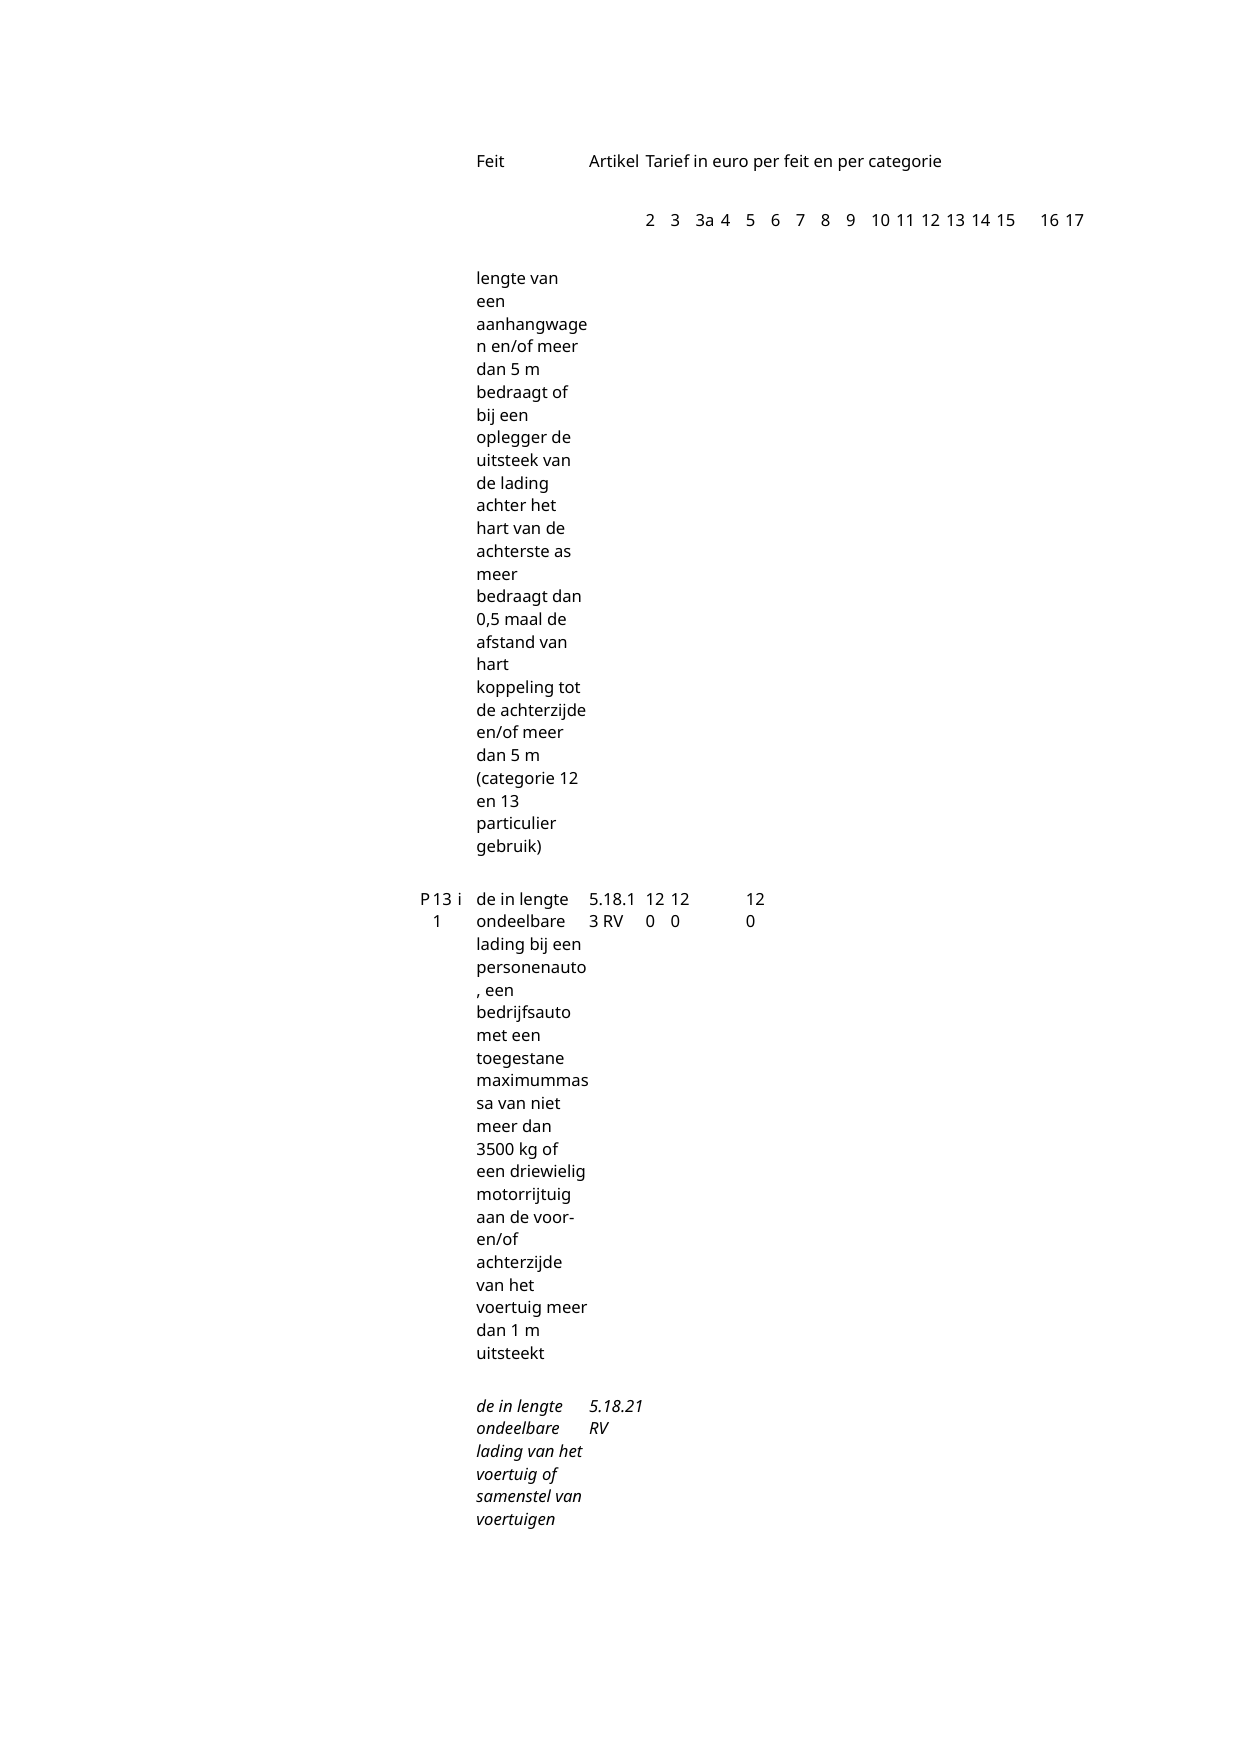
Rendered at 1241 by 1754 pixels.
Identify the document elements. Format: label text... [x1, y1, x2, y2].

table_cell [771, 267, 796, 887]
table_cell [821, 267, 846, 887]
table_cell [458, 267, 476, 887]
table_cell [896, 267, 921, 887]
table_cell [420, 267, 432, 887]
table_cell [996, 887, 1040, 1394]
table_cell [871, 1394, 896, 1560]
table_cell [721, 267, 746, 887]
table_cell 16 [1040, 209, 1065, 267]
table_cell [971, 267, 996, 887]
table_cell [946, 887, 971, 1394]
table_cell [670, 267, 695, 887]
table_cell [971, 887, 996, 1394]
table_cell [476, 209, 589, 267]
table_header Feit [476, 150, 589, 208]
table_cell [1065, 1394, 1090, 1560]
table_cell [996, 1394, 1040, 1560]
table_cell [846, 267, 871, 887]
table_cell [589, 209, 645, 267]
table_cell [921, 887, 946, 1394]
table_cell 13 [946, 209, 971, 267]
table_cell [746, 267, 771, 887]
table_cell [1065, 887, 1090, 1394]
table_cell [796, 887, 821, 1394]
table_cell [695, 267, 721, 887]
table_cell 2 [645, 209, 670, 267]
table_cell [458, 1394, 476, 1560]
table_cell 7 [796, 209, 821, 267]
table_cell [645, 267, 670, 887]
table_cell [1040, 1394, 1065, 1560]
table_cell 5.18.21 RV [589, 1394, 645, 1560]
table_cell [821, 1394, 846, 1560]
table_cell 9 [846, 209, 871, 267]
table_cell [946, 1394, 971, 1560]
table_cell [796, 267, 821, 887]
table_cell [433, 209, 457, 267]
table_cell [871, 887, 896, 1394]
table_cell 3a [695, 209, 721, 267]
table_cell [946, 267, 971, 887]
table_cell 8 [821, 209, 846, 267]
table_cell [670, 1394, 695, 1560]
table_cell [695, 887, 721, 1394]
table_header [420, 150, 432, 208]
table_cell [1065, 267, 1090, 887]
table_cell de in lengte ondeelbare lading van het voertuig of samenstel van voertuigen [476, 1394, 589, 1560]
table_cell 131 [433, 887, 457, 1394]
table_header [458, 150, 476, 208]
table_cell 120 [645, 887, 670, 1394]
table_cell [1040, 267, 1065, 887]
table_cell [846, 1394, 871, 1560]
table_cell 17 [1065, 209, 1090, 267]
table_cell [420, 1394, 432, 1560]
table_cell [721, 1394, 746, 1560]
table_cell 4 [721, 209, 746, 267]
table_cell 10 [871, 209, 896, 267]
table_cell P [420, 887, 432, 1394]
table_cell [971, 1394, 996, 1560]
table_header Artikel [589, 150, 645, 208]
table_cell [771, 887, 796, 1394]
table_cell [996, 267, 1040, 887]
table_cell [896, 1394, 921, 1560]
table_cell [458, 209, 476, 267]
table_cell 5 [746, 209, 771, 267]
table_cell 120 [746, 887, 771, 1394]
table_header Tarief in euro per feit en per categorie [645, 150, 1090, 208]
table_cell [420, 209, 432, 267]
table_cell [821, 887, 846, 1394]
table_cell 120 [670, 887, 695, 1394]
table_cell [871, 267, 896, 887]
table_cell [921, 1394, 946, 1560]
table_cell [746, 1394, 771, 1560]
table_cell 11 [896, 209, 921, 267]
table_cell [771, 1394, 796, 1560]
table_cell de in lengte ondeelbare lading bij een personenauto, een bedrijfsauto met een toegestane maximummassa van niet meer dan 3500 kg of een driewielig motorrijtuig aan de voor- en/of achterzijde van het voertuig meer dan 1 m uitsteekt [476, 887, 589, 1394]
table_cell [695, 1394, 721, 1560]
table_cell [589, 267, 645, 887]
table_cell 14 [971, 209, 996, 267]
table_cell [896, 887, 921, 1394]
table_cell [1040, 887, 1065, 1394]
table_cell [921, 267, 946, 887]
table_cell 12 [921, 209, 946, 267]
table_cell lengte van een aanhangwagen en/of meer dan 5 m bedraagt of bij een oplegger de uitsteek van de lading achter het hart van de achterste as meer bedraagt dan 0,5 maal de afstand van hart koppeling tot de achterzijde en/of meer dan 5 m (categorie 12 en 13 particulier gebruik) [476, 267, 589, 887]
table_cell [846, 887, 871, 1394]
table_header [433, 150, 457, 208]
table_cell [433, 267, 457, 887]
table_cell 6 [771, 209, 796, 267]
table_cell 15 [996, 209, 1040, 267]
table_cell 3 [670, 209, 695, 267]
table_cell [721, 887, 746, 1394]
table_cell [433, 1394, 457, 1560]
table_cell [645, 1394, 670, 1560]
table_cell i [458, 887, 476, 1394]
table_cell 5.18.13 RV [589, 887, 645, 1394]
table_cell [796, 1394, 821, 1560]
